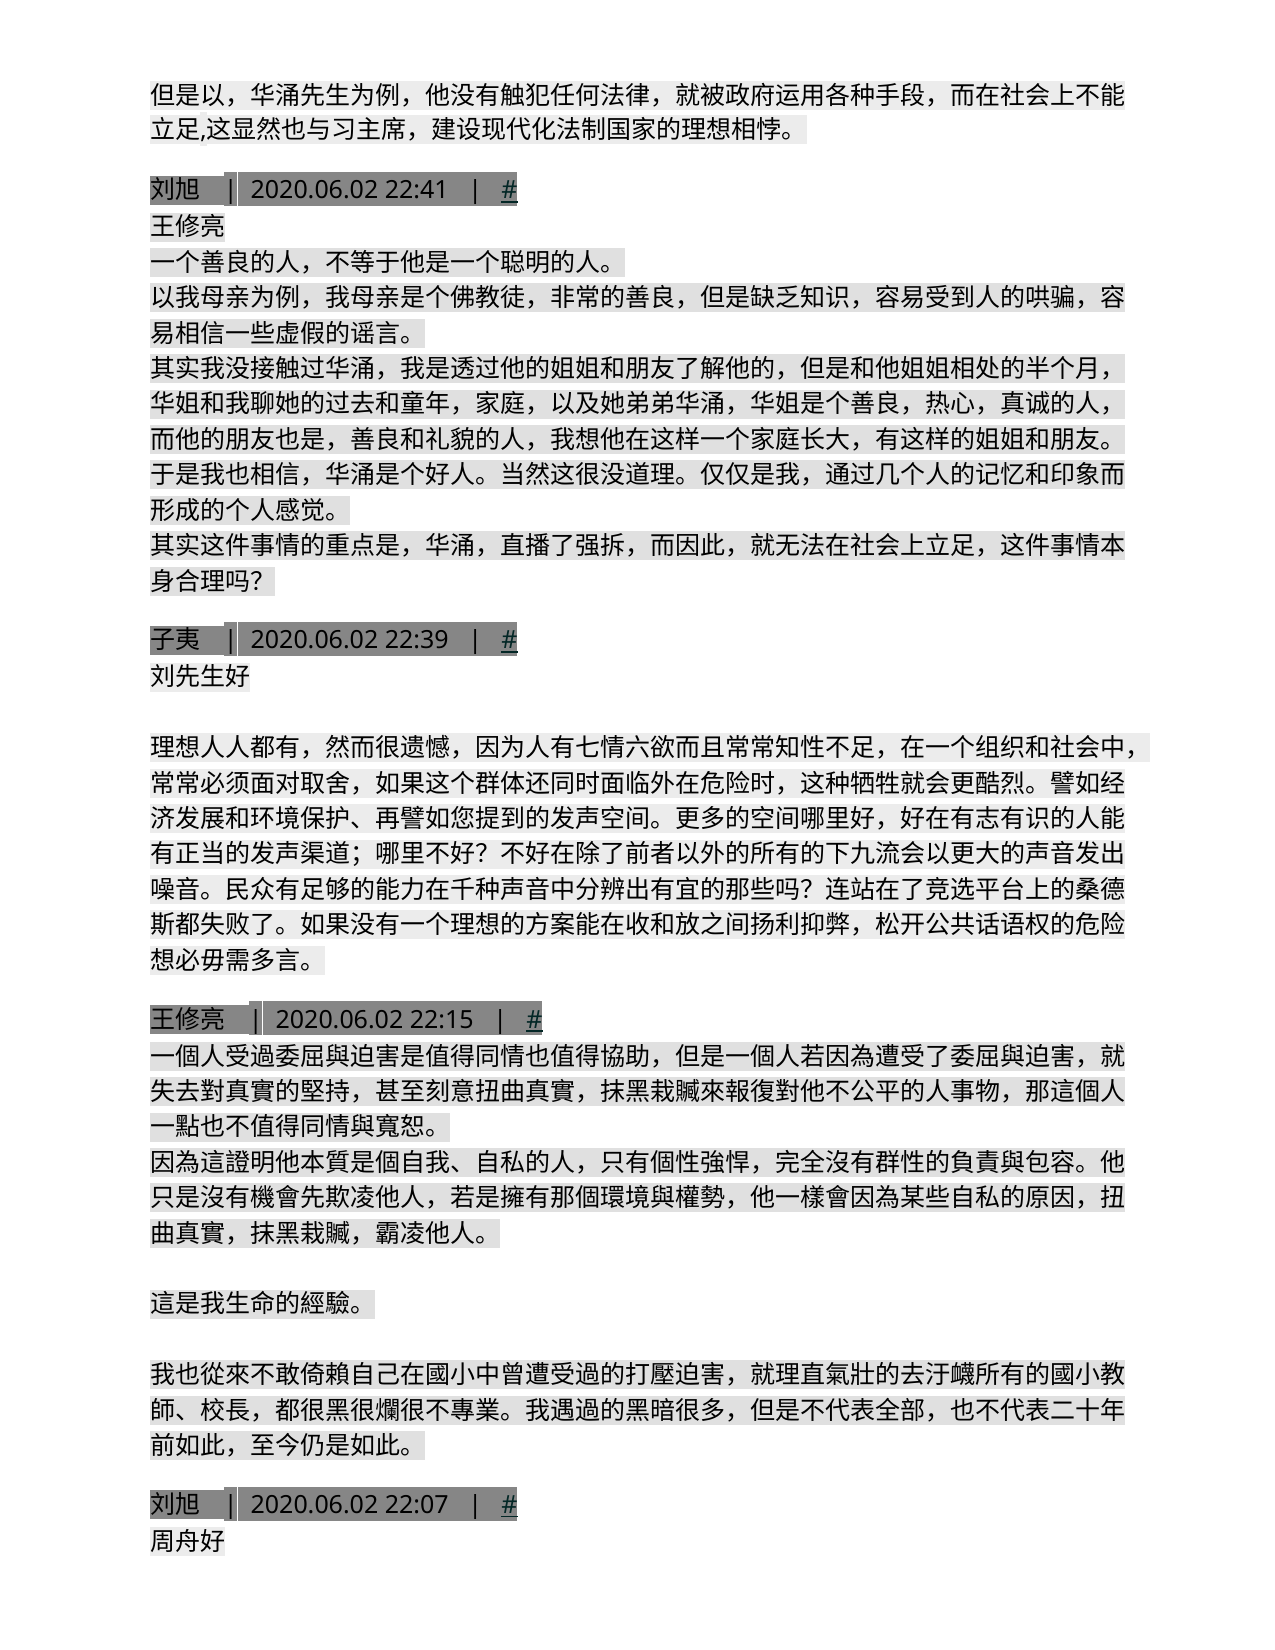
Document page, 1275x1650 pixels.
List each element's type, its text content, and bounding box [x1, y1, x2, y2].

text 一個人受過委屈與迫害是值得同情也值得協助，但是一個人若因為遭受了委屈與迫害，就失去對真實的堅持，甚至刻意扭曲真實，抹黑栽贓來報復對他不公平的人事物，那這個人一點也不值得同情與寬恕。 因為這證明他本質是個自我、自私的人，只有個性強悍，完全沒有群性的負責與包容。他只是沒有機會先欺凌他人，若是擁有那個環境與權勢，他一樣會因為某些自私的原因，扭曲真實，抹黑栽贓，霸凌他人。 這是我生命的經驗。 我也從來不敢倚賴自己在國小中曾遭受過的打壓迫害，就理直氣壯的去汙衊所有的國小教師、校長，都很黑很爛很不專業。我遇過的黑暗很多，但是不代表全部，也不代表二十年前如此，至今仍是如此。 [150, 1035, 1125, 1460]
text 刘先生好 理想人人都有，然而很遗憾，因为人有七情六欲而且常常知性不足，在一个组织和社会中，常常必须面对取舍，如果这个群体还同时面临外在危险时，这种牺牲就会更酷烈。譬如经济发展和环境保护、再譬如您提到的发声空间。更多的空间哪里好，好在有志有识的人能有正当的发声渠道；哪里不好？不好在除了前者以外的所有的下九流会以更大的声音发出噪音。民众有足够的能力在千种声音中分辨出有宜的那些吗？连站在了竞选平台上的桑德斯都失败了。如果没有一个理想的方案能在收和放之间扬利抑弊，松开公共话语权的危险想必毋需多言。 [150, 656, 1125, 975]
text 王修亮 | 2020.06.02 22:15 | # [150, 1000, 1125, 1035]
text 刘旭 | 2020.06.02 22:41 | # [150, 171, 1125, 206]
text 王修亮 一个善良的人，不等于他是一个聪明的人。 以我母亲为例，我母亲是个佛教徒，非常的善良，但是缺乏知识，容易受到人的哄骗，容易相信一些虚假的谣言。 其实我没接触过华涌，我是透过他的姐姐和朋友了解他的，但是和他姐姐相处的半个月，华姐和我聊她的过去和童年，家庭，以及她弟弟华涌，华姐是个善良，热心，真诚的人，而他的朋友也是，善良和礼貌的人，我想他在这样一个家庭长大，有这样的姐姐和朋友。于是我也相信，华涌是个好人。当然这很没道理。仅仅是我，通过几个人的记忆和印象而形成的个人感觉。 其实这件事情的重点是，华涌，直播了强拆，而因此，就无法在社会上立足，这件事情本身合理吗？ [150, 206, 1125, 596]
text 但是以，华涌先生为例，他没有触犯任何法律，就被政府运用各种手段，而在社会上不能立足,这显然也与习主席，建设现代化法制国家的理想相悖。 [150, 75, 1125, 146]
text 刘旭 | 2020.06.02 22:07 | # [150, 1485, 1125, 1521]
text 周舟好 [150, 1521, 1125, 1556]
text 子夷 | 2020.06.02 22:39 | # [150, 621, 1125, 656]
